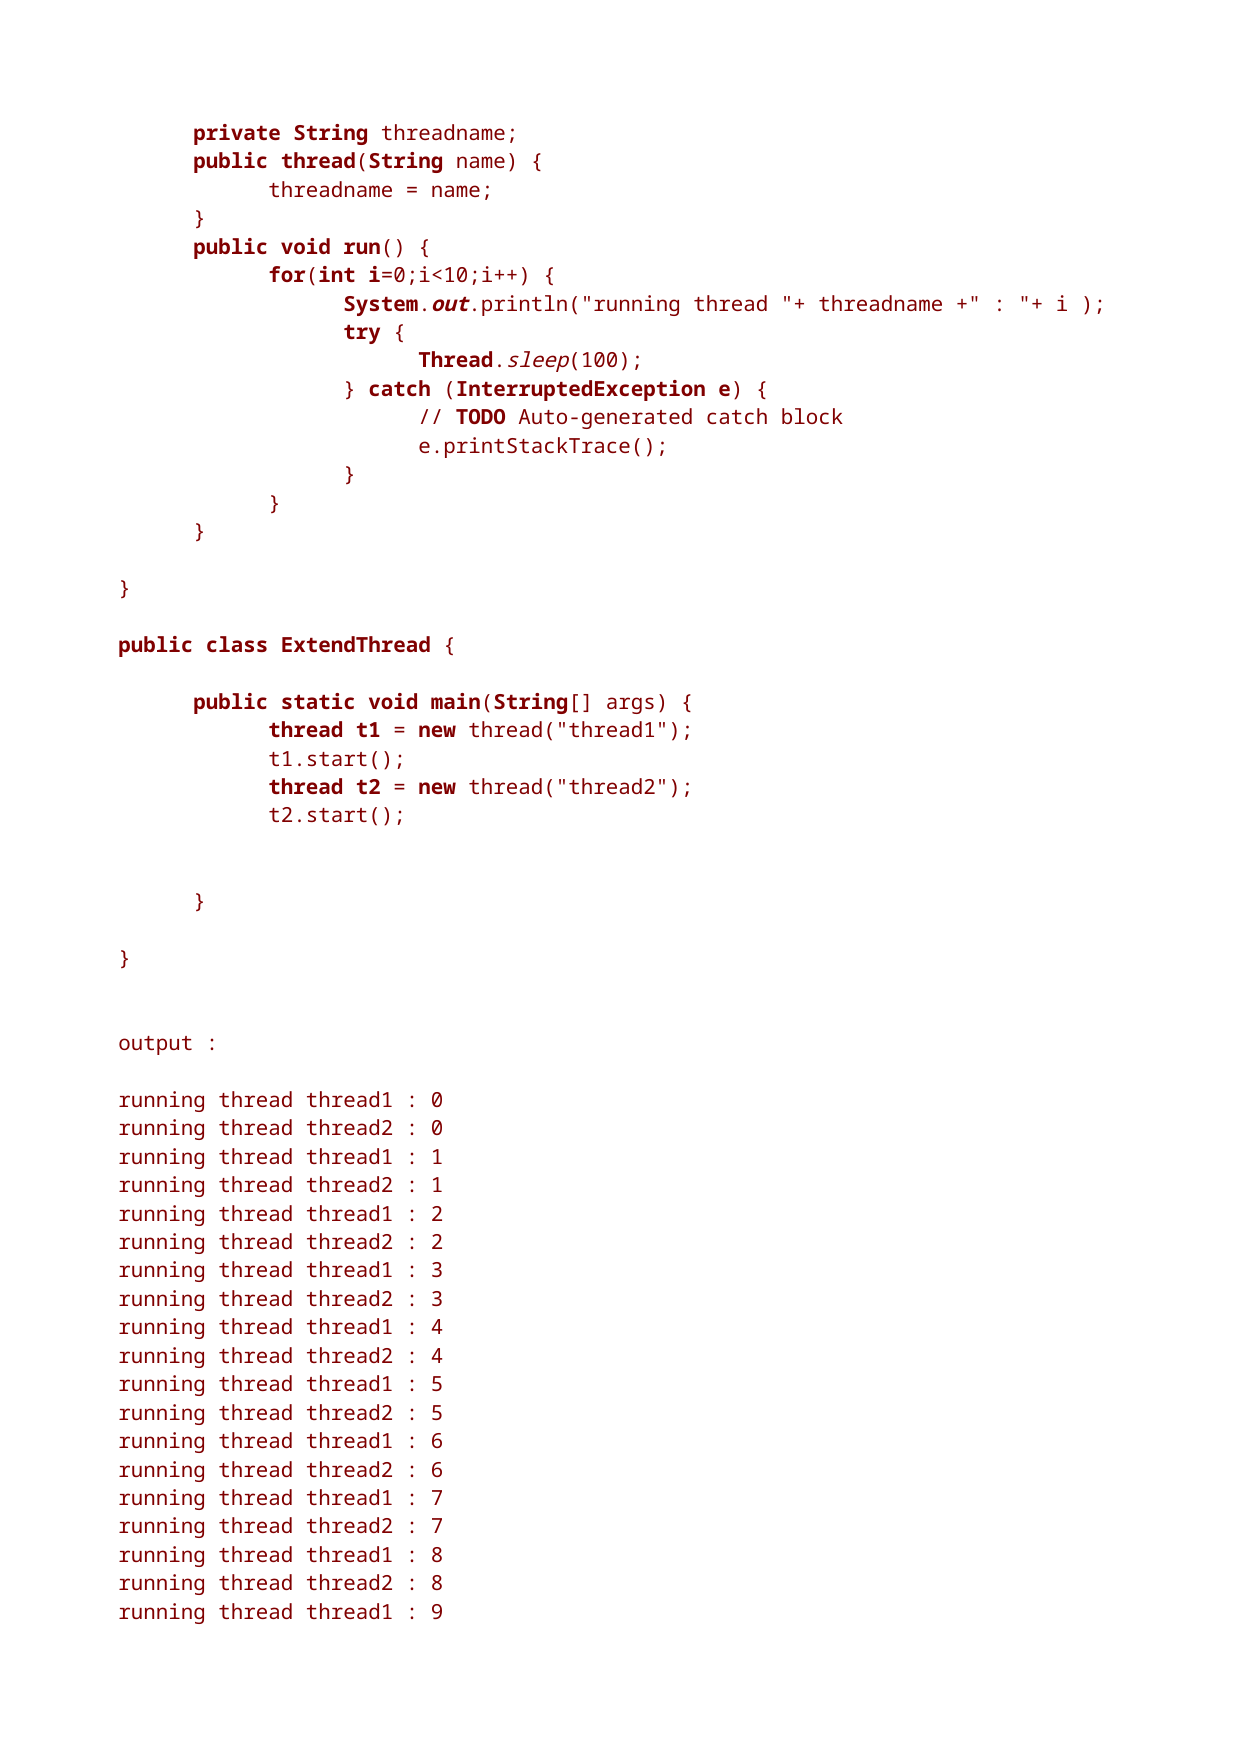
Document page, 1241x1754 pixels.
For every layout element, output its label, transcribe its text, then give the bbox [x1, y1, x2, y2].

text running thread thread2 : 7 [118, 1512, 1122, 1540]
text t2.start(); [118, 801, 1122, 829]
text t1.start(); [118, 744, 1122, 772]
text private String threadname; [118, 118, 1122, 147]
text running thread thread2 : 5 [118, 1398, 1122, 1426]
text for(int i=0;i<10;i++) { [118, 260, 1122, 289]
text thread t1 = new thread("thread1"); [118, 715, 1122, 744]
text running thread thread1 : 0 [118, 1085, 1122, 1113]
text running thread thread2 : 3 [118, 1284, 1122, 1312]
text running thread thread2 : 6 [118, 1455, 1122, 1483]
text running thread thread1 : 6 [118, 1426, 1122, 1455]
text } [118, 459, 1122, 488]
text public thread(String name) { [118, 147, 1122, 175]
text e.printStackTrace(); [118, 431, 1122, 459]
text } [118, 943, 1122, 971]
text try { [118, 317, 1122, 346]
text running thread thread2 : 4 [118, 1341, 1122, 1369]
text public void run() { [118, 232, 1122, 260]
text thread t2 = new thread("thread2"); [118, 772, 1122, 801]
text running thread thread1 : 9 [118, 1597, 1122, 1625]
text public static void main(String[] args) { [118, 687, 1122, 715]
text running thread thread1 : 3 [118, 1256, 1122, 1284]
text threadname = name; [118, 175, 1122, 203]
text running thread thread1 : 8 [118, 1540, 1122, 1568]
text running thread thread2 : 2 [118, 1227, 1122, 1256]
text public class ExtendThread { [118, 630, 1122, 658]
text running thread thread2 : 1 [118, 1170, 1122, 1199]
text } [118, 886, 1122, 914]
text } [118, 488, 1122, 516]
text } [118, 573, 1122, 602]
text running thread thread1 : 5 [118, 1369, 1122, 1398]
text } catch (InterruptedException e) { [118, 374, 1122, 402]
text running thread thread1 : 4 [118, 1312, 1122, 1341]
text running thread thread1 : 1 [118, 1142, 1122, 1170]
text } [118, 516, 1122, 545]
text } [118, 203, 1122, 232]
text output : [118, 1028, 1122, 1057]
text running thread thread1 : 2 [118, 1199, 1122, 1227]
text running thread thread2 : 0 [118, 1113, 1122, 1142]
text running thread thread2 : 8 [118, 1568, 1122, 1597]
text running thread thread1 : 7 [118, 1483, 1122, 1512]
text Thread.sleep(100); [118, 346, 1122, 374]
text // TODO Auto-generated catch block [118, 402, 1122, 431]
text System.out.println("running thread "+ threadname +" : "+ i ); [118, 289, 1122, 317]
